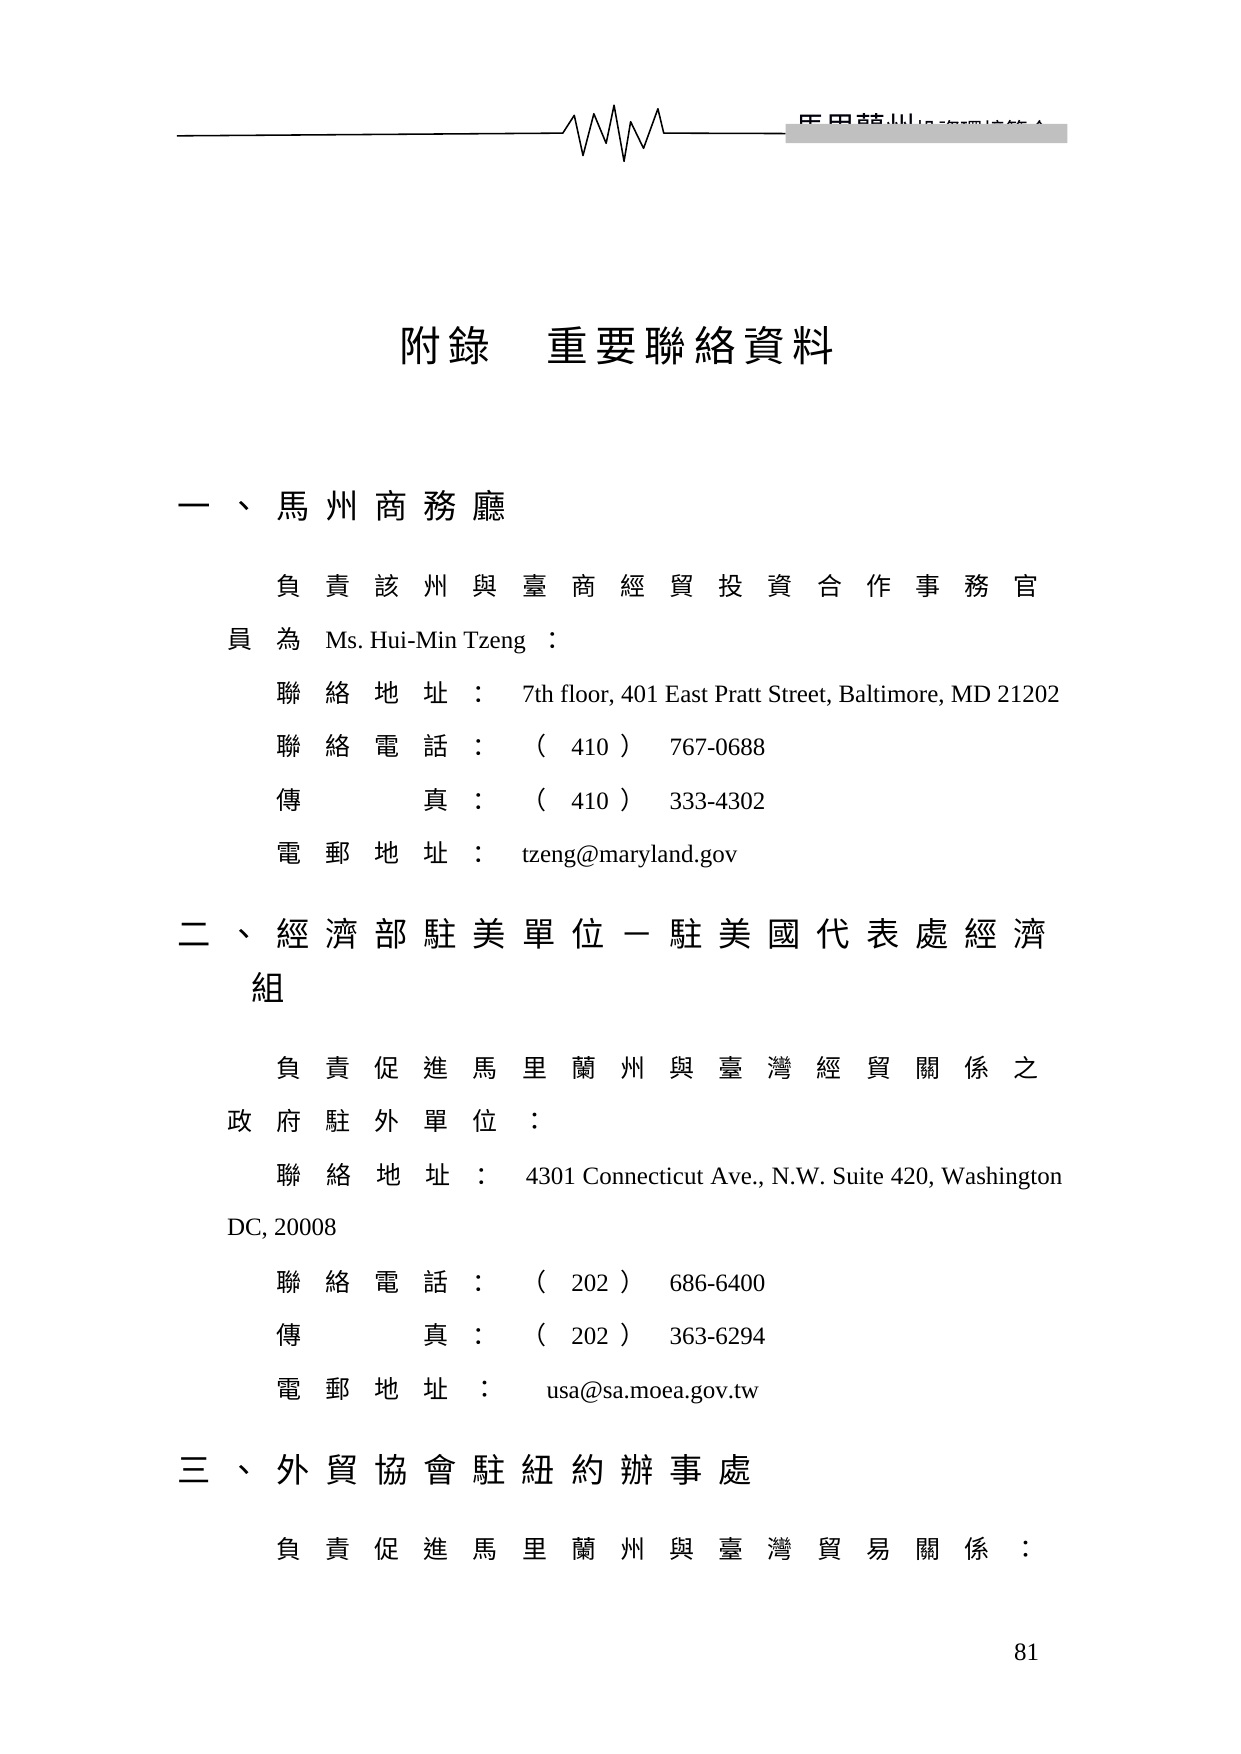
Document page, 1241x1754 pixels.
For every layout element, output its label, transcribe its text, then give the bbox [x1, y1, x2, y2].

text 傳 真：（202）363-6294 [219, 1307, 1063, 1361]
text 聯絡電話：（202）686-6400 [219, 1253, 1063, 1307]
text 聯絡地址：4301 Connecticut Ave., N.W. Suite 420, Washington DC, 20008 [219, 1146, 1063, 1253]
text 聯絡電話：（410）767-0688 [219, 718, 1063, 772]
text 傳 真：（410）333-4302 [219, 772, 1063, 825]
text 負責該州與臺商經貿投資合作事務官員為Ms. Hui-Min Tzeng： [219, 557, 1063, 664]
text 附錄 重要聯絡資料 [178, 290, 1063, 397]
text 二、經濟部駐美單位－駐美國代表處經濟組 [178, 906, 1063, 1013]
text 電郵地址： usa@sa.moea.gov.tw [219, 1361, 1063, 1414]
text 聯絡地址：7th floor, 401 East Pratt Street, Baltimore, MD 21202 [219, 664, 1063, 718]
text 電郵地址：tzeng@maryland.gov [219, 825, 1063, 879]
text 一、馬州商務廳 [178, 477, 1063, 531]
text 負責促進馬里蘭州與臺灣貿易關係： [219, 1521, 1063, 1575]
text 負責促進馬里蘭州與臺灣經貿關係之政府駐外單位： [219, 1039, 1063, 1146]
text 三、外貿協會駐紐約辦事處 [178, 1441, 1063, 1494]
